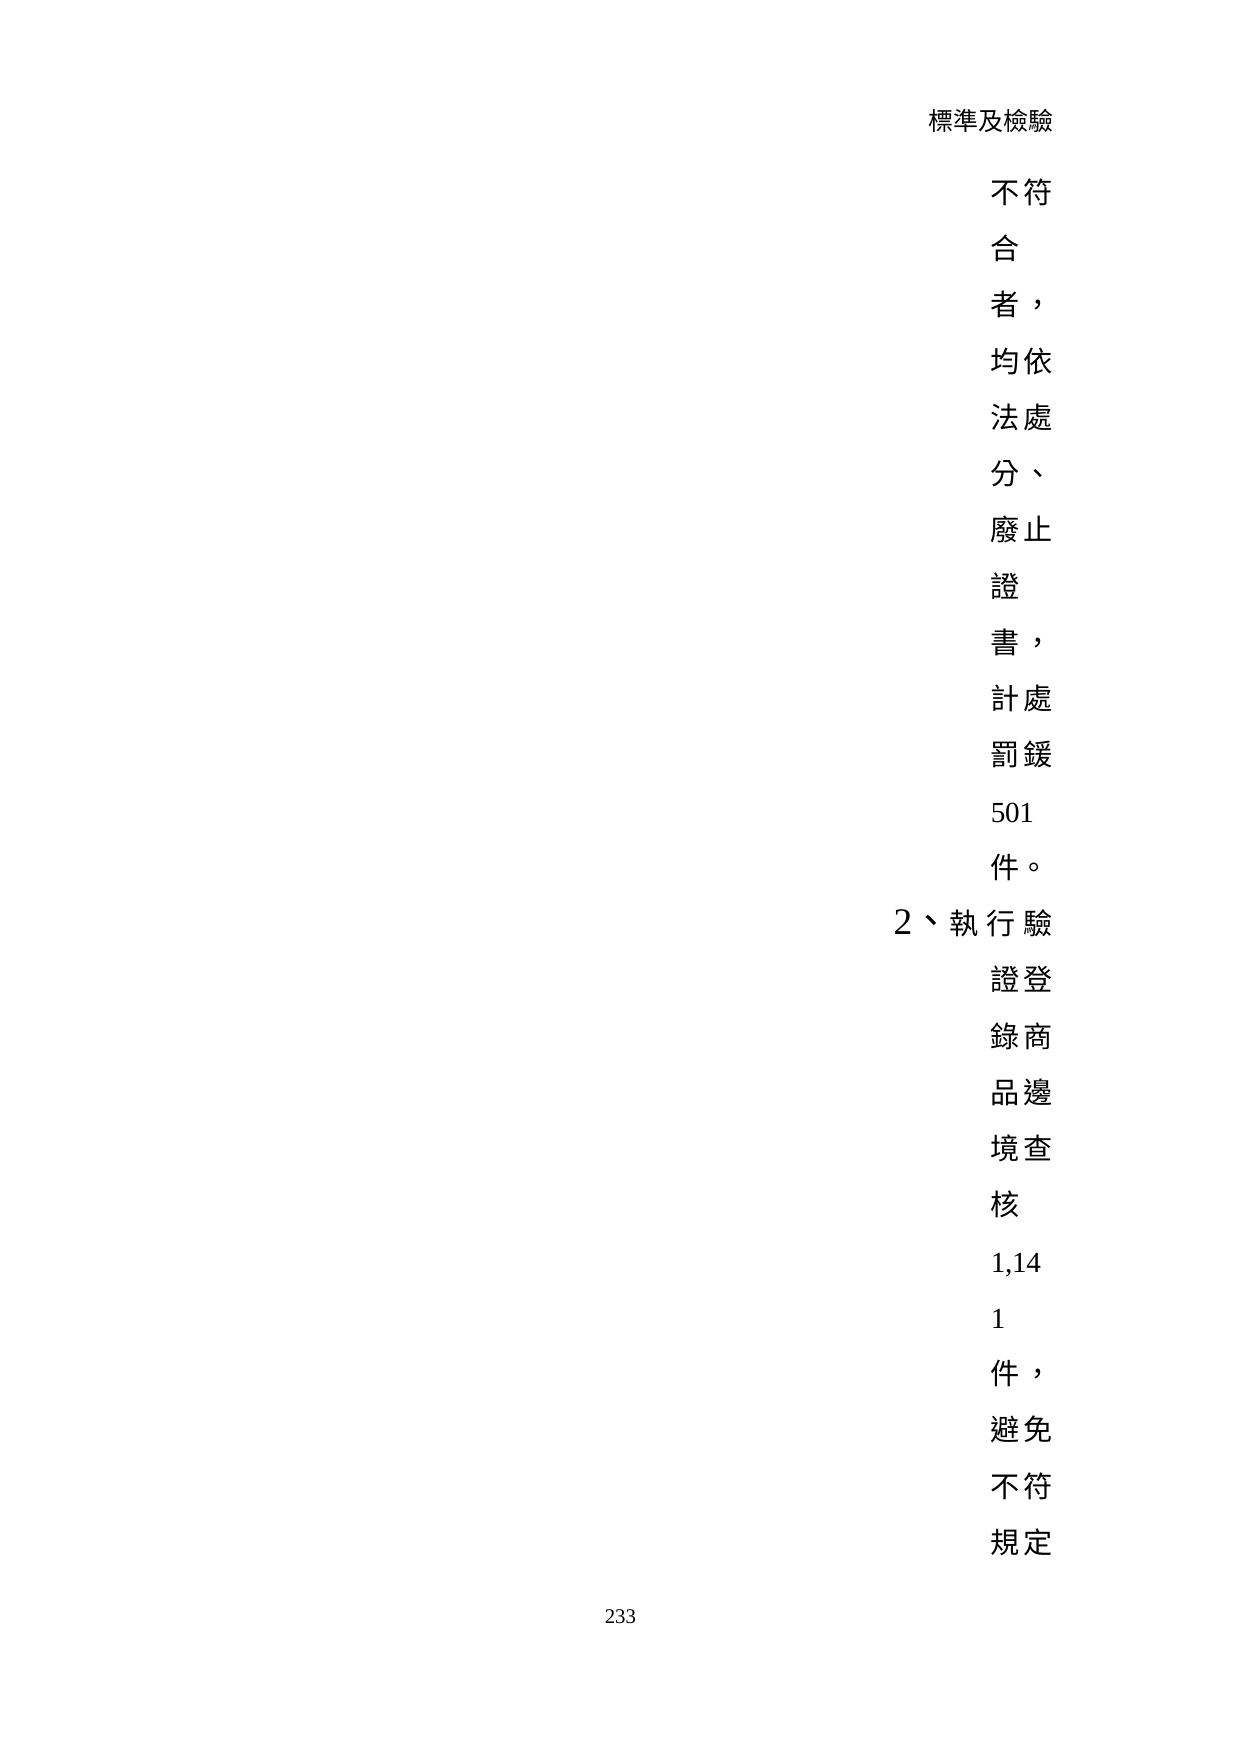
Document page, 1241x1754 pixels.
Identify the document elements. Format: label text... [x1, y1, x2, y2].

list 執行驗證登錄商品邊境查核1,141件，避免不符規定 [893, 889, 1053, 1564]
list 不符合者，均依法處分、廢止證書，計處罰鍰501件。 [893, 158, 1053, 889]
